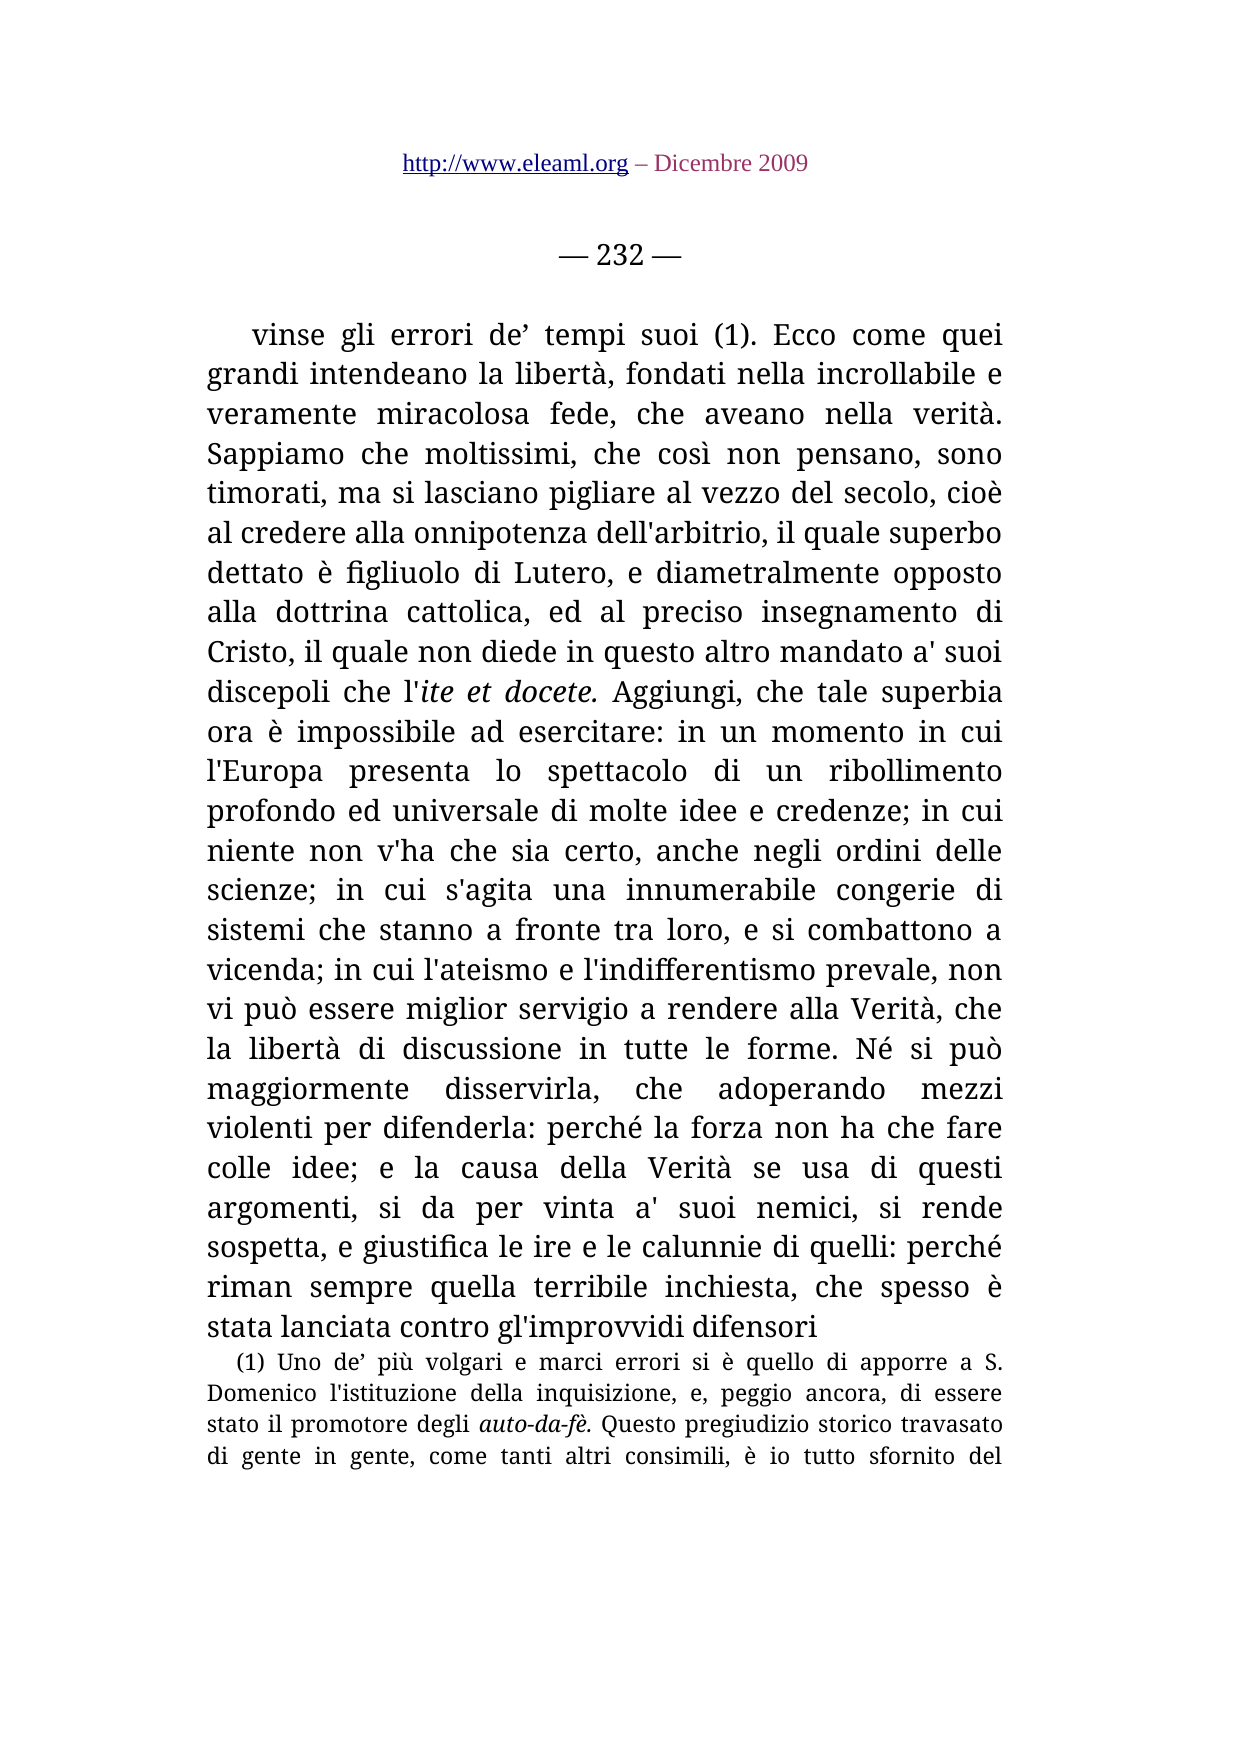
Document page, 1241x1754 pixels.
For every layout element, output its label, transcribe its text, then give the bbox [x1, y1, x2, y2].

text vinse gli errori de’ tempi suoi (1). Ecco come quei grandi intendeano la libertà, fondati nella incrollabile e veramente miracolosa fede, che aveano nella verità. Sappiamo che moltissimi, che così non pensano, sono timorati, ma si lasciano pigliare al vezzo del secolo, cioè al credere alla onnipotenza dell'arbitrio, il quale superbo dettato è figliuolo di Lutero, e diametralmente opposto alla dottrina cattolica, ed al preciso insegnamento di Cristo, il quale non diede in questo altro mandato a' suoi discepoli che l'ite et docete. Aggiungi, che tale superbia ora è impossibile ad esercitare: in un momento in cui l'Europa presenta lo spettacolo di un ribollimento profondo ed universale di molte idee e credenze; in cui niente non v'ha che sia certo, anche negli ordini delle scienze; in cui s'agita una innumerabile congerie di sistemi che stanno a fronte tra loro, e si combattono a vicenda; in cui l'ateismo e l'indifferentismo prevale, non vi può essere miglior servigio a rendere alla Verità, che la libertà di discussione in tutte le forme. Né si può maggiormente disservirla, che adoperando mezzi violenti per difenderla: perché la forza non ha che fare colle idee; e la causa della Verità se usa di questi argomenti, si da per vinta a' suoi nemici, si rende sospetta, e giustifica le ire e le calunnie di quelli: perché riman sempre quella terribile inchiesta, che spesso è stata lanciata contro gl'improvvidi difensori [207, 314, 1004, 1346]
text (1) Uno de’ più volgari e marci errori si è quello di apporre a S. Domenico l'istituzione della inquisizione, e, peggio ancora, di essere stato il promotore degli auto-da-fè. Questo pregiudizio storico travasato di gente in gente, come tanti altri consimili, è io tutto sfornito del [207, 1346, 1004, 1471]
text — 232 — [207, 234, 1004, 274]
